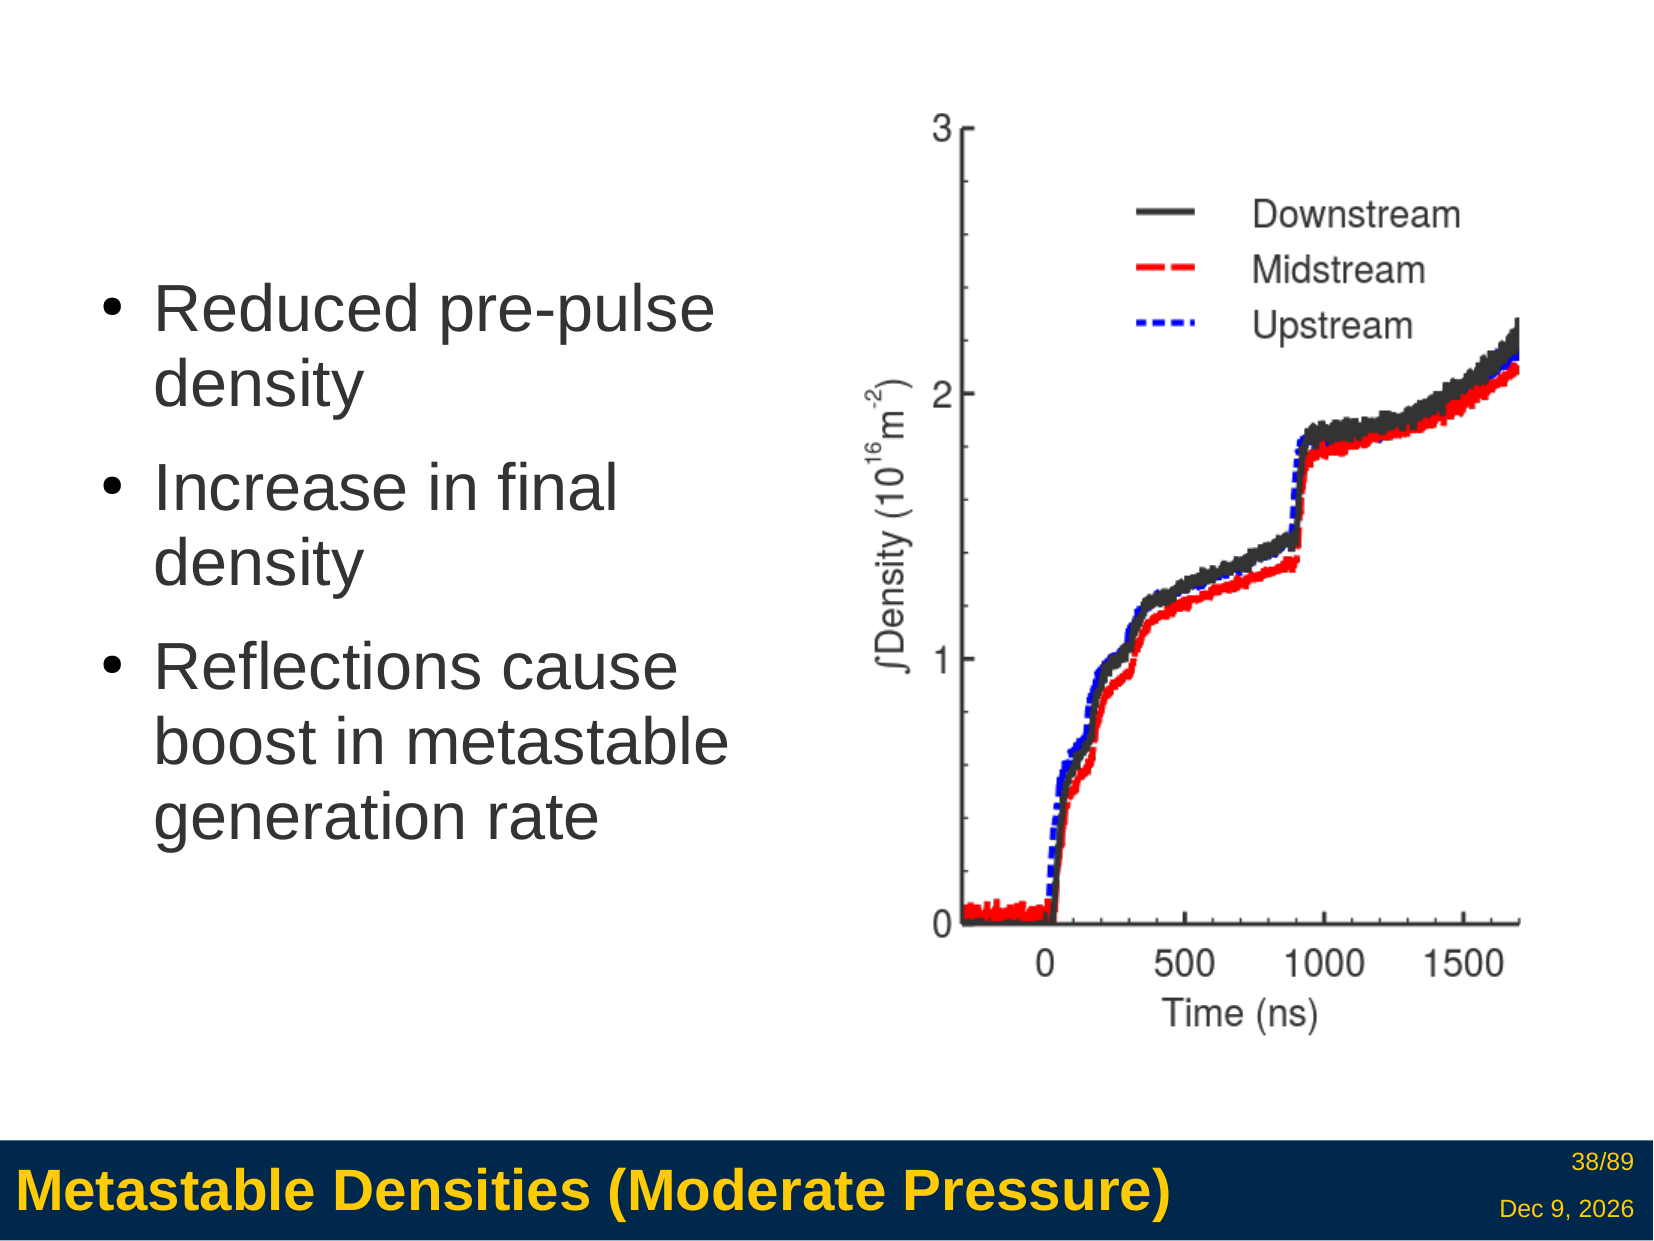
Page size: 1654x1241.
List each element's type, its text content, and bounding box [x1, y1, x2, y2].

list Reduced pre-pulse density Increase in final density Reflections cause boost in metastable generation rate [82, 75, 809, 1051]
picture [812, 91, 1557, 1037]
title Metastable Densities (Moderate Pressure) [14, 1140, 1380, 1241]
